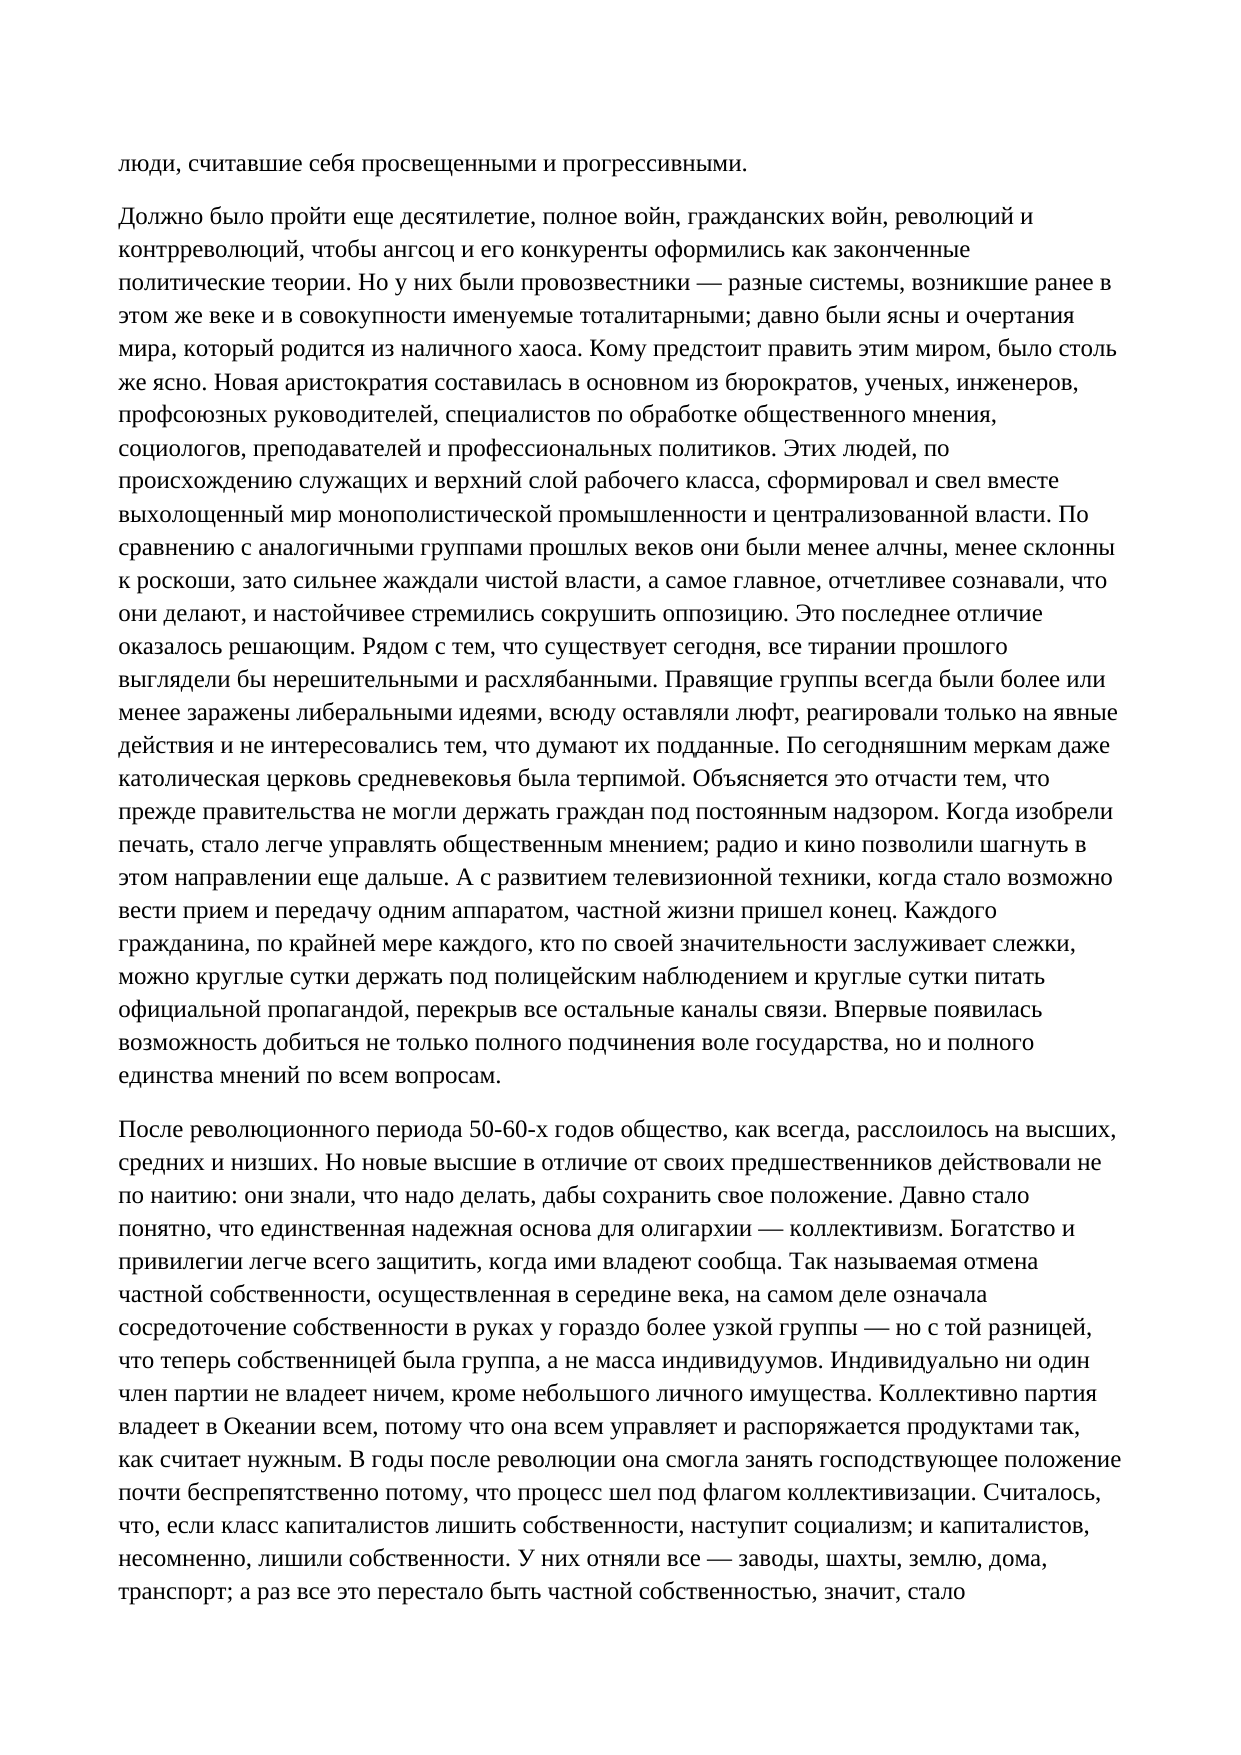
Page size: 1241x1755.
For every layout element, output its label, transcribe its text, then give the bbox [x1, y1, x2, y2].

text После революционного периода 50-60-х годов общество, как всегда, расслоилось на высших, средних и низших. Но новые высшие в отличие от своих предшественников действовали не по наитию: они знали, что надо делать, дабы сохранить свое положение. Давно стало понятно, что единственная надежная основа для олигархии — коллективизм. Богатство и привилегии легче всего защитить, когда ими владеют сообща. Так называемая отмена частной собственности, осуществленная в середине века, на самом деле означала сосредоточение собственности в руках у гораздо более узкой группы — но с той разницей, что теперь собственницей была группа, а не масса индивидуумов. Индивидуально ни один член партии не владеет ничем, кроме небольшого личного имущества. Коллективно партия владеет в Океании всем, потому что она всем управляет и распоряжается продуктами так, как считает нужным. В годы после революции она смогла занять господствующее положение почти беспрепятственно потому, что процесс шел под флагом коллективизации. Считалось, что, если класс капиталистов лишить собственности, наступит социализм; и капиталистов, несомненно, лишили собственности. У них отняли все — заводы, шахты, землю, дома, транспорт; а раз все это перестало быть частной собственностью, значит, стало [118, 1114, 1122, 1605]
text люди, считавшие себя просвещенными и прогрессивными. [118, 148, 1122, 176]
text Должно было пройти еще десятилетие, полное войн, гражданских войн, революций и контрреволюций, чтобы ангсоц и его конкуренты оформились как законченные политические теории. Но у них были провозвестники — разные системы, возникшие ранее в этом же веке и в совокупности именуемые тоталитарными; давно были ясны и очертания мира, который родится из наличного хаоса. Кому предстоит править этим миром, было столь же ясно. Новая аристократия составилась в основном из бюрократов, ученых, инженеров, профсоюзных руководителей, специалистов по обработке общественного мнения, социологов, преподавателей и профессиональных политиков. Этих людей, по происхождению служащих и верхний слой рабочего класса, сформировал и свел вместе выхолощенный мир монополистической промышленности и централизованной власти. По сравнению с аналогичными группами прошлых веков они были менее алчны, менее склонны к роскоши, зато сильнее жаждали чистой власти, а самое главное, отчетливее сознавали, что они делают, и настойчивее стремились сокрушить оппозицию. Это последнее отличие оказалось решающим. Рядом с тем, что существует сегодня, все тирании прошлого выглядели бы нерешительными и расхлябанными. Правящие группы всегда были более или менее заражены либеральными идеями, всюду оставляли люфт, реагировали только на явные действия и не интересовались тем, что думают их подданные. По сегодняшним меркам даже католическая церковь средневековья была терпимой. Объясняется это отчасти тем, что прежде правительства не могли держать граждан под постоянным надзором. Когда изобрели печать, стало легче управлять общественным мнением; радио и кино позволили шагнуть в этом направлении еще дальше. А с развитием телевизионной техники, когда стало возможно вести прием и передачу одним аппаратом, частной жизни пришел конец. Каждого гражданина, по крайней мере каждого, кто по своей значительности заслуживает слежки, можно круглые сутки держать под полицейским наблюдением и круглые сутки питать официальной пропагандой, перекрыв все остальные каналы связи. Впервые появилась возможность добиться не только полного подчинения воле государства, но и полного единства мнений по всем вопросам. [118, 201, 1122, 1089]
